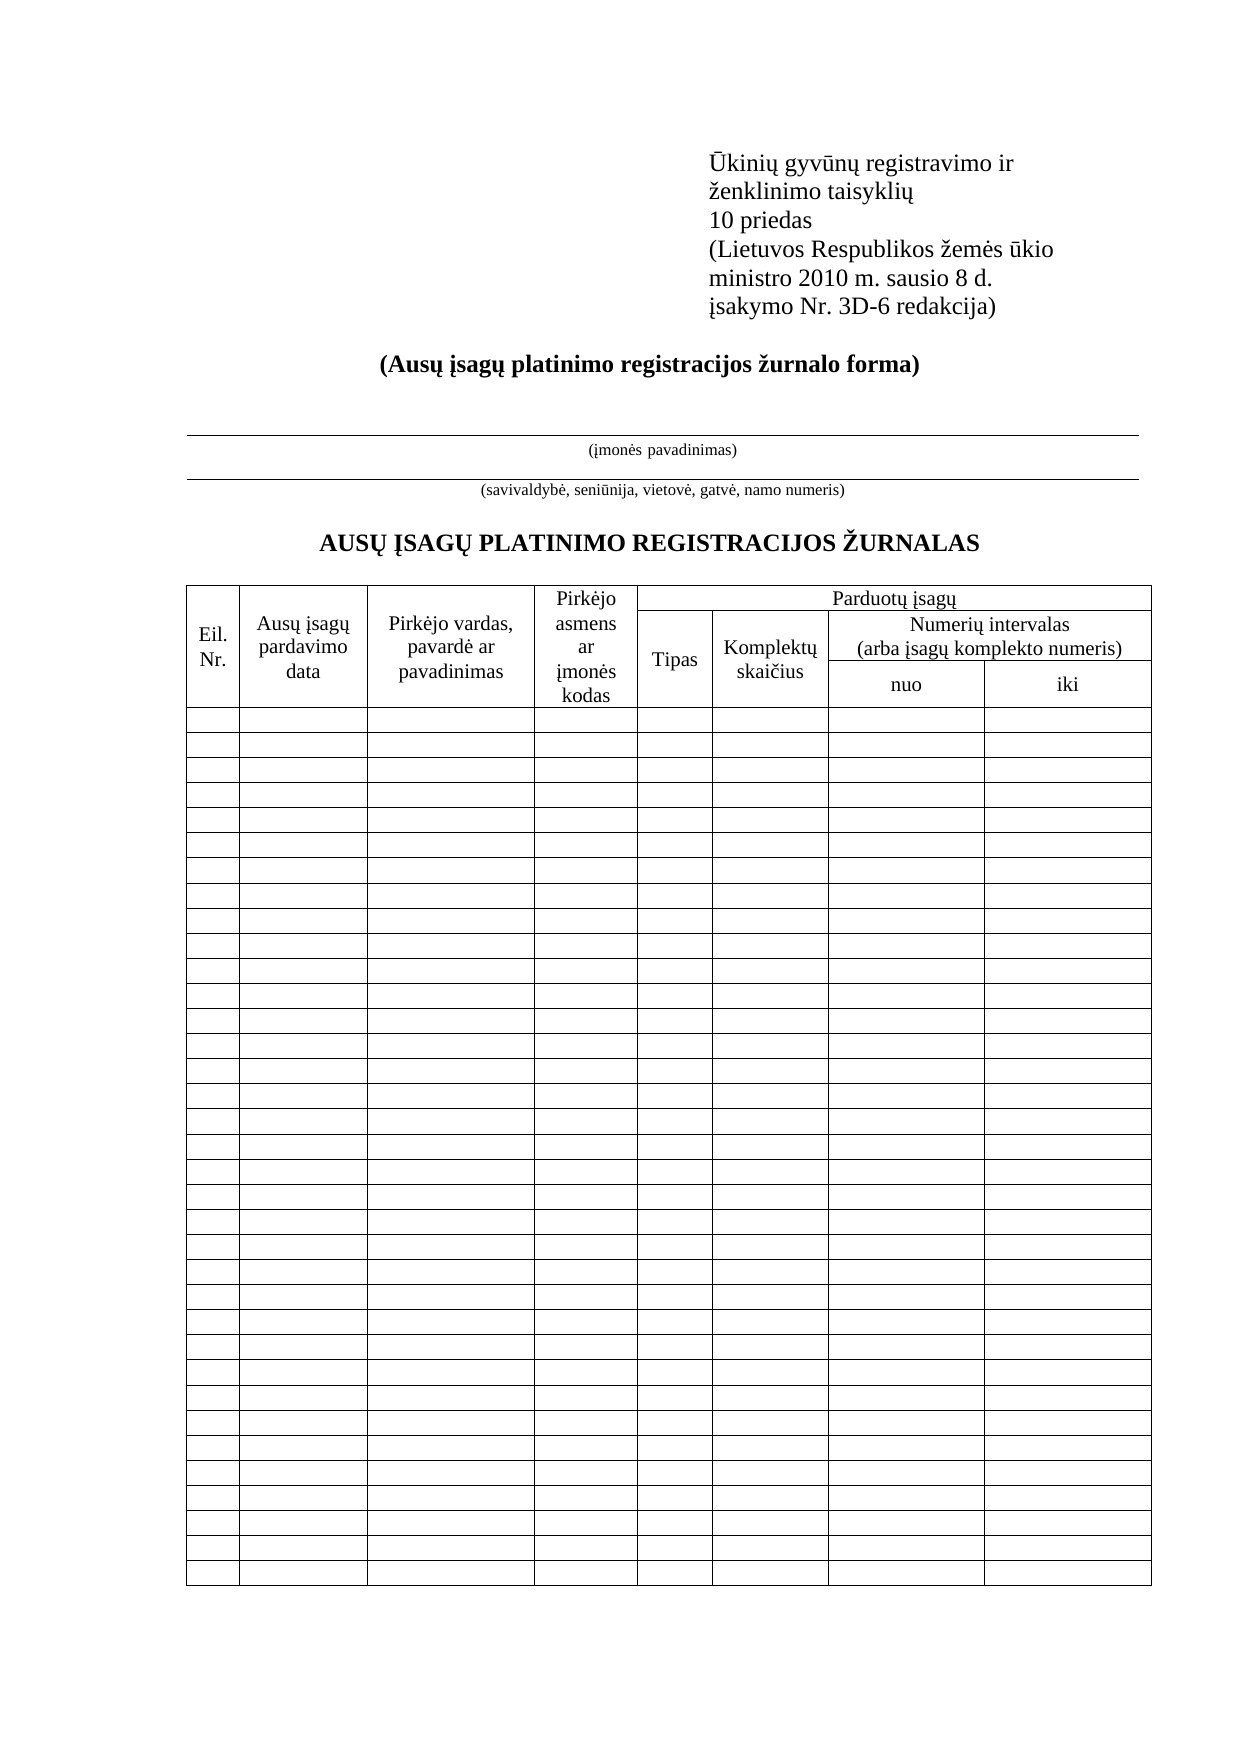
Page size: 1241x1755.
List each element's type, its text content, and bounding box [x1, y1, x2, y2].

table_cell [638, 708, 712, 732]
table_cell [187, 708, 239, 732]
table_cell [713, 959, 828, 983]
table_cell [985, 808, 1151, 832]
table_cell [368, 808, 534, 832]
table_cell [535, 783, 637, 807]
table_cell [985, 934, 1151, 958]
table_cell [713, 1235, 828, 1259]
table_cell [638, 1009, 712, 1033]
table_cell [240, 934, 367, 958]
table_cell [638, 1235, 712, 1259]
table_cell (įmonės pavadinimas) [187, 436, 1138, 459]
table_cell [713, 1436, 828, 1460]
table_cell [638, 783, 712, 807]
table_cell Numerių intervalas (arba įsagų komplekto numeris) [829, 611, 1151, 659]
table_cell [187, 1009, 239, 1033]
table_cell [985, 1185, 1151, 1209]
table_cell [713, 733, 828, 757]
table_cell [240, 833, 367, 857]
table_cell [638, 1386, 712, 1409]
table_cell [240, 1009, 367, 1033]
table_cell [240, 1285, 367, 1309]
table_cell [240, 783, 367, 807]
table_header Pirkėjo asmens ar įmonės kodas [535, 586, 637, 707]
table_cell [713, 1034, 828, 1058]
table_cell [829, 1335, 984, 1359]
table_cell [240, 1360, 367, 1384]
table_cell [187, 884, 239, 907]
table_cell [713, 1009, 828, 1033]
table_cell [713, 909, 828, 933]
table_cell [240, 1536, 367, 1560]
table_cell [638, 959, 712, 983]
text ženklinimo taisyklių [177, 176, 1122, 205]
table_cell [985, 1386, 1151, 1409]
table_cell [713, 1561, 828, 1585]
table_cell [240, 1084, 367, 1108]
table_cell [829, 1160, 984, 1184]
table_cell [713, 1386, 828, 1409]
table_cell nuo [829, 661, 984, 707]
table_cell [985, 959, 1151, 983]
table_cell [368, 1511, 534, 1535]
table_cell [638, 1260, 712, 1284]
table_cell [187, 1411, 239, 1435]
table_cell [240, 733, 367, 757]
table_cell [368, 1260, 534, 1284]
table_cell [240, 1260, 367, 1284]
table_cell [713, 1135, 828, 1158]
table_cell [240, 1511, 367, 1535]
table_cell [713, 1536, 828, 1560]
table_cell [368, 733, 534, 757]
table_cell [187, 934, 239, 958]
table_cell [368, 1285, 534, 1309]
table_cell [985, 1411, 1151, 1435]
table_cell [713, 934, 828, 958]
text (Ausų įsagų platinimo registracijos žurnalo forma) [177, 349, 1122, 378]
table_cell [829, 1260, 984, 1284]
table_cell [713, 1360, 828, 1384]
table_cell [713, 1160, 828, 1184]
table_cell [368, 1436, 534, 1460]
table_cell [187, 808, 239, 832]
table_cell [187, 1084, 239, 1108]
table_cell [713, 1511, 828, 1535]
table_cell [368, 1185, 534, 1209]
table_cell iki [985, 661, 1151, 707]
table_cell [535, 934, 637, 958]
text (Lietuvos Respublikos žemės ūkio [177, 234, 1122, 263]
table_cell [638, 1160, 712, 1184]
table_cell [187, 858, 239, 882]
table_cell [535, 1536, 637, 1560]
table_cell [638, 733, 712, 757]
table_header Eil. Nr. [187, 586, 239, 707]
table_cell [638, 984, 712, 1008]
table_cell [829, 1511, 984, 1535]
table_cell [985, 1436, 1151, 1460]
table_cell [187, 1210, 239, 1234]
table_cell [535, 733, 637, 757]
table_cell [535, 1386, 637, 1409]
table_cell [638, 1536, 712, 1560]
table_cell [240, 1335, 367, 1359]
table_cell [713, 1310, 828, 1334]
table_cell [187, 1386, 239, 1409]
table_cell [535, 808, 637, 832]
table_cell [713, 833, 828, 857]
table_cell [535, 1561, 637, 1585]
table_cell [829, 783, 984, 807]
table_cell [368, 1360, 534, 1384]
table_cell [985, 1310, 1151, 1334]
table_cell [368, 959, 534, 983]
table_cell [713, 1285, 828, 1309]
table_cell [985, 1135, 1151, 1158]
table_cell [187, 733, 239, 757]
table_cell [535, 1009, 637, 1033]
table_cell [187, 1360, 239, 1384]
table_header [187, 406, 1138, 434]
table_cell [985, 858, 1151, 882]
table_cell [638, 884, 712, 907]
table_cell [368, 1135, 534, 1158]
table_cell [535, 1285, 637, 1309]
table_cell [187, 1285, 239, 1309]
table_cell [713, 808, 828, 832]
table_cell [368, 1235, 534, 1259]
table_cell [240, 884, 367, 907]
table_header Pirkėjo vardas, pavardė ar pavadinimas [368, 586, 534, 707]
table_cell [638, 833, 712, 857]
table_cell [240, 1386, 367, 1409]
table_cell [985, 758, 1151, 782]
table_cell [240, 708, 367, 732]
table_cell [829, 984, 984, 1008]
table_cell [187, 1335, 239, 1359]
table_cell [829, 1235, 984, 1259]
table_cell [187, 758, 239, 782]
table_cell [368, 1084, 534, 1108]
table_cell [368, 833, 534, 857]
table_cell [240, 808, 367, 832]
table_cell [713, 1260, 828, 1284]
table_cell [187, 1436, 239, 1460]
table_cell [187, 1260, 239, 1284]
table_cell [829, 1285, 984, 1309]
table_cell [535, 884, 637, 907]
table_cell [638, 1034, 712, 1058]
table_cell [535, 1335, 637, 1359]
table_cell [187, 909, 239, 933]
table_cell [713, 1411, 828, 1435]
table_cell [187, 833, 239, 857]
table_cell [187, 1109, 239, 1133]
table_cell [829, 1486, 984, 1510]
table_cell [535, 1160, 637, 1184]
table_cell [829, 758, 984, 782]
table_cell [985, 1536, 1151, 1560]
table_cell [985, 1561, 1151, 1585]
table_cell [187, 1461, 239, 1485]
table_cell [985, 884, 1151, 907]
table_cell [829, 1436, 984, 1460]
table_cell [638, 1486, 712, 1510]
table_cell [638, 1109, 712, 1133]
table_cell [829, 1386, 984, 1409]
table_cell [240, 1160, 367, 1184]
table_cell [535, 1461, 637, 1485]
table_cell [535, 909, 637, 933]
table_cell [240, 1310, 367, 1334]
table_cell [829, 1360, 984, 1384]
table_cell [829, 1461, 984, 1485]
table_cell [240, 858, 367, 882]
table_cell [985, 1034, 1151, 1058]
table_cell [638, 858, 712, 882]
table_cell [985, 833, 1151, 857]
table_cell [535, 1235, 637, 1259]
table_cell [368, 1335, 534, 1359]
table_cell [829, 1135, 984, 1158]
table_cell [368, 858, 534, 882]
table_cell [368, 1210, 534, 1234]
table_cell [829, 808, 984, 832]
table_cell [713, 1335, 828, 1359]
table_cell [187, 783, 239, 807]
table_cell [535, 984, 637, 1008]
table_cell [187, 1135, 239, 1158]
table_cell [829, 1310, 984, 1334]
table_cell [187, 984, 239, 1008]
table_cell [240, 758, 367, 782]
table_cell [713, 1210, 828, 1234]
table_cell [535, 1411, 637, 1435]
table_cell [638, 1360, 712, 1384]
table_cell [638, 1561, 712, 1585]
table_header Parduotų įsagų [638, 586, 1151, 610]
table_cell [368, 1461, 534, 1485]
table_cell [829, 1210, 984, 1234]
table_cell [638, 1436, 712, 1460]
table_cell [985, 783, 1151, 807]
table_cell [829, 833, 984, 857]
table_cell [240, 1486, 367, 1510]
table_cell [240, 1210, 367, 1234]
table_cell [535, 1260, 637, 1284]
table_cell [713, 1461, 828, 1485]
table_cell [638, 1310, 712, 1334]
table_cell [829, 1109, 984, 1133]
table_cell [368, 984, 534, 1008]
table_cell [985, 1059, 1151, 1083]
table_cell [240, 1411, 367, 1435]
table_cell [638, 909, 712, 933]
table_cell [240, 1436, 367, 1460]
table_cell [713, 984, 828, 1008]
table_cell [638, 1084, 712, 1108]
table_cell [368, 1486, 534, 1510]
table_cell [535, 1135, 637, 1158]
table_cell [368, 1034, 534, 1058]
table_cell [535, 1210, 637, 1234]
table_cell [985, 1235, 1151, 1259]
table_cell [368, 1310, 534, 1334]
table_cell [985, 1109, 1151, 1133]
table_cell [829, 733, 984, 757]
table_cell [713, 884, 828, 907]
table_cell [985, 1486, 1151, 1510]
table_cell [368, 1059, 534, 1083]
table_cell [240, 959, 367, 983]
table_cell [985, 1210, 1151, 1234]
table_cell [638, 1210, 712, 1234]
text 10 priedas [177, 205, 1122, 234]
table_cell [187, 1486, 239, 1510]
table_cell [713, 708, 828, 732]
table_cell [638, 808, 712, 832]
table_cell [713, 1486, 828, 1510]
table_cell [535, 833, 637, 857]
table_cell [829, 959, 984, 983]
table_cell [985, 1335, 1151, 1359]
table_cell [535, 858, 637, 882]
table_cell [829, 1009, 984, 1033]
text AUSŲ ĮSAGŲ PLATINIMO REGISTRACIJOS ŽURNALAS [177, 528, 1122, 557]
table_cell [985, 1360, 1151, 1384]
table_cell [187, 1034, 239, 1058]
table_cell [240, 1109, 367, 1133]
table_cell [535, 1436, 637, 1460]
table_cell [368, 1109, 534, 1133]
table_cell [187, 1235, 239, 1259]
table_cell [985, 984, 1151, 1008]
table_cell (savivaldybė, seniūnija, vietovė, gatvė, namo numeris) [187, 480, 1138, 499]
table_cell [713, 1059, 828, 1083]
text ministro 2010 m. sausio 8 d. [177, 263, 1122, 291]
table_cell [187, 1059, 239, 1083]
table_cell [368, 1536, 534, 1560]
table_cell [638, 1185, 712, 1209]
table_cell [829, 858, 984, 882]
table_cell [535, 1310, 637, 1334]
table_cell [240, 1034, 367, 1058]
table_cell [829, 1084, 984, 1108]
table_cell [985, 909, 1151, 933]
table_cell [535, 1109, 637, 1133]
table_header Ausų įsagų pardavimo data [240, 586, 367, 707]
table_cell [713, 858, 828, 882]
table_cell [368, 758, 534, 782]
table_cell [240, 984, 367, 1008]
table_cell [535, 1059, 637, 1083]
table_cell [368, 1160, 534, 1184]
table_cell [187, 460, 1138, 479]
table_cell [187, 1536, 239, 1560]
table_cell [368, 783, 534, 807]
table_cell [368, 708, 534, 732]
table_cell [535, 1185, 637, 1209]
table_cell [638, 934, 712, 958]
table_cell [829, 708, 984, 732]
text įsakymo Nr. 3D-6 redakcija) [177, 291, 1122, 320]
table_cell [713, 1185, 828, 1209]
table_cell [240, 1461, 367, 1485]
table_cell [368, 934, 534, 958]
table_cell [829, 934, 984, 958]
table_cell [829, 884, 984, 907]
table_cell [829, 1059, 984, 1083]
table_cell [713, 1084, 828, 1108]
table_cell [368, 1411, 534, 1435]
table_cell [713, 783, 828, 807]
table_cell [985, 1009, 1151, 1033]
table_cell [240, 1185, 367, 1209]
table_cell [535, 1034, 637, 1058]
table_cell [240, 909, 367, 933]
table_cell [638, 1411, 712, 1435]
table_cell [535, 1511, 637, 1535]
table_cell [535, 1084, 637, 1108]
table_cell Komplektų skaičius [713, 611, 828, 707]
table_cell [638, 1285, 712, 1309]
table_cell [829, 1536, 984, 1560]
table_cell [535, 1360, 637, 1384]
table_cell [187, 959, 239, 983]
table_cell [985, 708, 1151, 732]
table_cell [829, 909, 984, 933]
table_cell [638, 1059, 712, 1083]
table_cell [638, 1335, 712, 1359]
table_cell Tipas [638, 611, 712, 707]
table_cell [985, 1285, 1151, 1309]
table_cell [368, 909, 534, 933]
table_cell [638, 1461, 712, 1485]
table_cell [187, 1160, 239, 1184]
table_cell [829, 1411, 984, 1435]
table_cell [368, 884, 534, 907]
table_cell [368, 1009, 534, 1033]
table_cell [985, 1511, 1151, 1535]
table_cell [368, 1386, 534, 1409]
table_cell [829, 1561, 984, 1585]
table_cell [829, 1034, 984, 1058]
table_cell [240, 1059, 367, 1083]
table_cell [985, 1084, 1151, 1108]
table_cell [638, 758, 712, 782]
table_cell [535, 708, 637, 732]
table_cell [187, 1185, 239, 1209]
table_cell [713, 758, 828, 782]
table_cell [240, 1235, 367, 1259]
table_cell [985, 1160, 1151, 1184]
table_cell [535, 959, 637, 983]
table_cell [187, 1561, 239, 1585]
table_cell [985, 733, 1151, 757]
table_cell [713, 1109, 828, 1133]
table_cell [985, 1461, 1151, 1485]
table_cell [985, 1260, 1151, 1284]
table_cell [368, 1561, 534, 1585]
table_cell [240, 1561, 367, 1585]
table_cell [240, 1135, 367, 1158]
table_cell [829, 1185, 984, 1209]
table_cell [187, 1511, 239, 1535]
table_cell [535, 758, 637, 782]
table_cell [638, 1135, 712, 1158]
table_cell [638, 1511, 712, 1535]
table_cell [187, 1310, 239, 1334]
text Ūkinių gyvūnų registravimo ir [709, 148, 1122, 176]
table_cell [535, 1486, 637, 1510]
